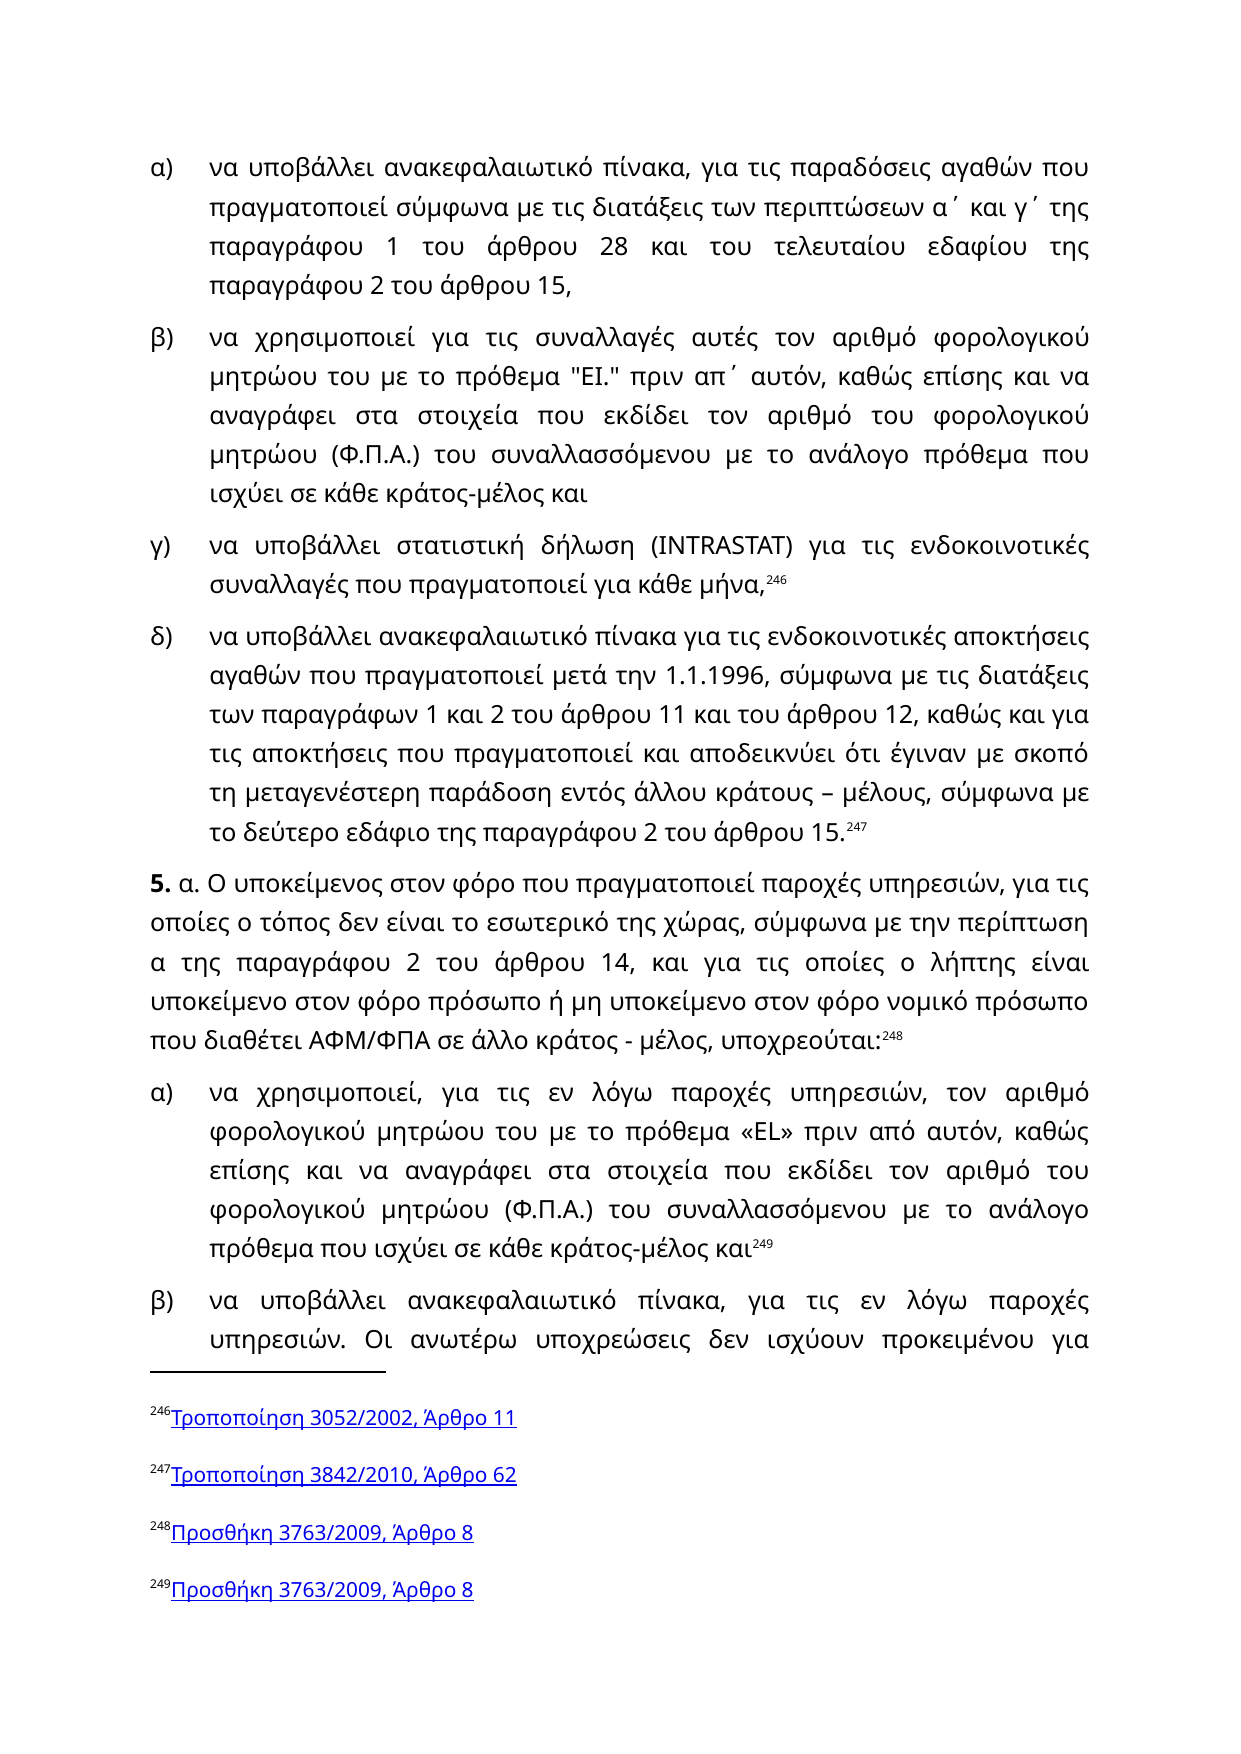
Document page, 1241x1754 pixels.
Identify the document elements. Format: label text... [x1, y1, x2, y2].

text Τροποποίηση 3842/2010, Άρθρο 62 [150, 1460, 1090, 1489]
list α) να χρησιμοποιεί, για τις εν λόγω παροχές υπη­ρεσιών, τον αριθμό φορολογικού μητρώου του με το πρόθεμα «EL» πριν από αυτόν, καθώς επίσης και να αναγράφει στα στοιχεία που εκδίδει τον αριθμό του φορολογικού μητρώου (Φ.Π.Α.) του συναλλασσόμενου με το ανάλογο πρόθεμα που ισχύει σε κάθε κράτος-μέλος και [150, 1074, 1090, 1265]
list γ) να υποβάλλει στατιστική δήλωση (INTRASTAT) για τις ενδοκοινοτικές συναλλαγές που πραγματοποιεί για κάθε μήνα, [150, 527, 1090, 601]
list β) να χρησιμοποιεί για τις συναλλαγές αυτές τον αριθμό φορολογικού μητρώου του με το πρόθεμα "ΕΙ." πριν απ΄ αυτόν, καθώς επίσης και να αναγράφει στα στοιχεία που εκδίδει τον αριθμό του φορολογικού μητρώου (Φ.Π.Α.) του συναλλασσόμενου με το ανάλογο πρόθεμα που ισχύει σε κάθε κράτος-μέλος και [150, 319, 1090, 510]
text 5. α. Ο υποκείμενος στον φόρο που πραγματοποιεί παροχές υπηρεσιών, για τις οποίες ο τόπος δεν είναι το εσωτερικό της χώρας, σύμφωνα με την περίπτωση α της παραγράφου 2 του άρθρου 14, και για τις οποίες ο λήπτης είναι υποκείμενο στον φόρο πρόσωπο ή μη υποκείμενο στον φόρο νομικό πρόσωπο που διαθέτει ΑΦΜ/ΦΠΑ σε άλλο κράτος - μέλος, υποχρεούται: [150, 866, 1090, 1057]
list δ) να υποβάλλει ανακεφαλαιωτικό πίνακα για τις ενδοκοινοτικές αποκτήσεις αγαθών που πραγματοποιεί μετά την 1.1.1996, σύμφωνα με τις διατάξεις των παραγράφων 1 και 2 του άρθρου 11 και του άρθρου 12, καθώς και για τις αποκτήσεις που πραγματοποιεί και αποδεικνύει ότι έγιναν με σκοπό τη μεταγενέστερη παράδοση εντός άλλου κράτους – μέλους, σύμφωνα με το δεύτερο εδάφιο της παραγράφου 2 του άρθρου 15. [150, 618, 1090, 848]
list α) να υποβάλλει ανακεφαλαιωτικό πίνακα, για τις παραδόσεις αγαθών που πραγματοποιεί σύμφωνα με τις διατάξεις των περιπτώσεων α΄ και γ΄ της παραγράφου 1 του άρθρου 28 και του τελευταίου εδαφίου της παραγράφου 2 του άρθρου 15, [150, 150, 1090, 302]
list β) να υποβάλλει ανακεφαλαιωτικό πίνακα, για τις εν λόγω παροχές υπηρεσιών. Οι ανωτέρω υποχρεώσεις δεν ισχύουν προκειμένου για [150, 1282, 1090, 1356]
text Προσθήκη 3763/2009, Άρθρο 8 [150, 1576, 1090, 1604]
text Τροποποίηση 3052/2002, Άρθρο 11 [150, 1403, 1090, 1431]
text Προσθήκη 3763/2009, Άρθρο 8 [150, 1518, 1090, 1546]
